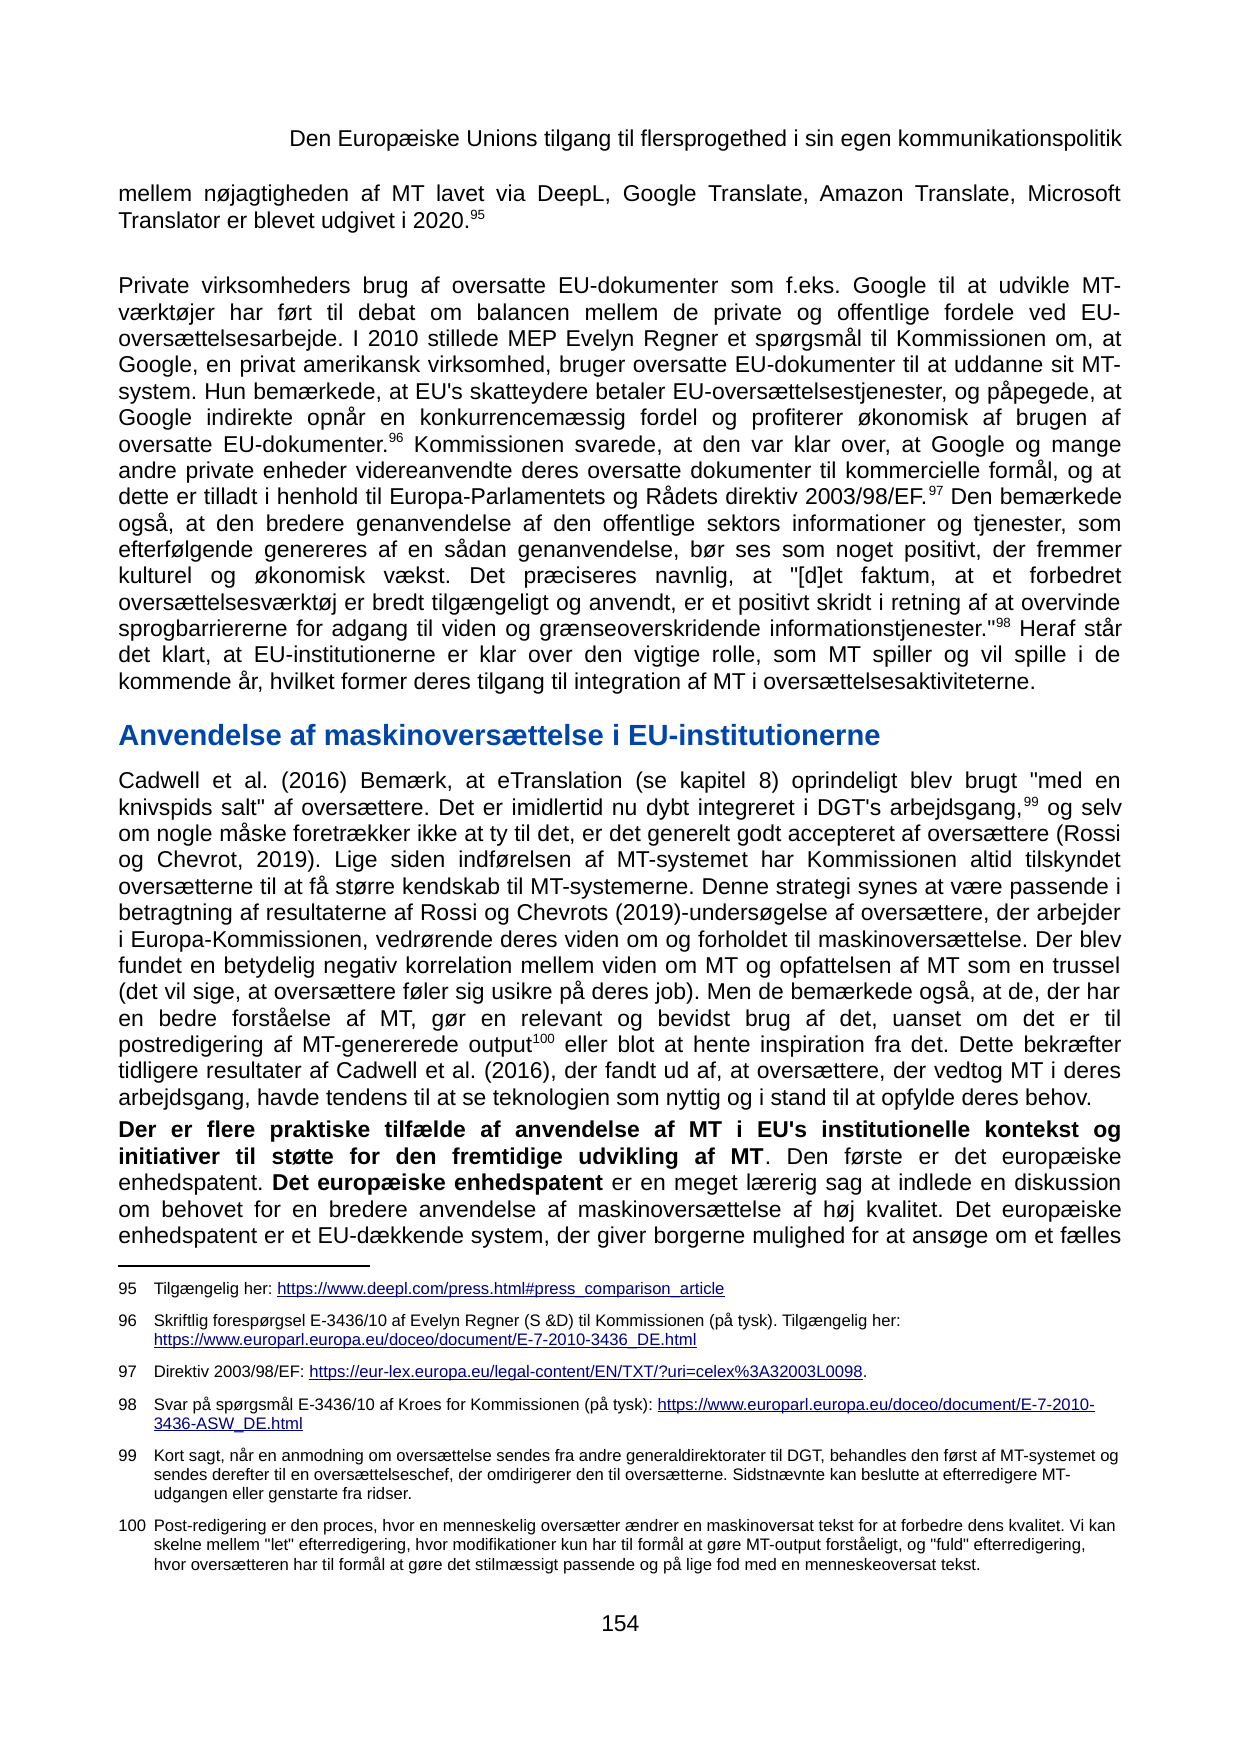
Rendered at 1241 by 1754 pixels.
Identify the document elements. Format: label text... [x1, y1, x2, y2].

text Svar på spørgsmål E-3436/10 af Kroes for Kommissionen (på tysk): https://www.europarl.europa.eu/doceo/document/E-7-2010-3436-ASW_DE.html [118, 1394, 1122, 1433]
text Cadwell et al. (2016) Bemærk, at eTranslation (se kapitel 8) oprindeligt blev brugt "med en knivspids salt" af oversættere. Det er imidlertid nu dybt integreret i DGT's arbejdsgang, og selv om nogle måske foretrækker ikke at ty til det, er det generelt godt accepteret af oversættere (Rossi og Chevrot, 2019). Lige siden indførelsen af MT-systemet har Kommissionen altid tilskyndet oversætterne til at få større kendskab til MT-systemerne. Denne strategi synes at være passende i betragtning af resultaterne af Rossi og Chevrots (2019)-undersøgelse af oversættere, der arbejder i Europa-Kommissionen, vedrørende deres viden om og forholdet til maskinoversættelse. Der blev fundet en betydelig negativ korrelation mellem viden om MT og opfattelsen af MT som en trussel (det vil sige, at oversættere føler sig usikre på deres job). Men de bemærkede også, at de, der har en bedre forståelse af MT, gør en relevant og bevidst brug af det, uanset om det er til postredigering af MT-genererede output eller blot at hente inspiration fra det. Dette bekræfter tidligere resultater af Cadwell et al. (2016), der fandt ud af, at oversættere, der vedtog MT i deres arbejdsgang, havde tendens til at se teknologien som nyttig og i stand til at opfylde deres behov. [118, 767, 1122, 1110]
subtitle Anvendelse af maskinoversættelse i EU-institutionerne [118, 718, 1122, 752]
text Private virksomheders brug af oversatte EU-dokumenter som f.eks. Google til at udvikle MT-værktøjer har ført til debat om balancen mellem de private og offentlige fordele ved EU-oversættelsesarbejde. I 2010 stillede MEP Evelyn Regner et spørgsmål til Kommissionen om, at Google, en privat amerikansk virksomhed, bruger oversatte EU-dokumenter til at uddanne sit MT-system. Hun bemærkede, at EU's skatteydere betaler EU-oversættelsestjenester, og påpegede, at Google indirekte opnår en konkurrencemæssig fordel og profiterer økonomisk af brugen af oversatte EU-dokumenter. Kommissionen svarede, at den var klar over, at Google og mange andre private enheder videreanvendte deres oversatte dokumenter til kommercielle formål, og at dette er tilladt i henhold til Europa-Parlamentets og Rådets direktiv 2003/98/EF. Den bemærkede også, at den bredere genanvendelse af den offentlige sektors informationer og tjenester, som efterfølgende genereres af en sådan genanvendelse, bør ses som noget positivt, der fremmer kulturel og økonomisk vækst. Det præciseres navnlig, at "[d]et faktum, at et forbedret oversættelsesværktøj er bredt tilgængeligt og anvendt, er et positivt skridt i retning af at overvinde sprogbarriererne for adgang til viden og grænseoverskridende informationstjenester." Heraf står det klart, at EU-institutionerne er klar over den vigtige rolle, som MT spiller og vil spille i de kommende år, hvilket former deres tilgang til integration af MT i oversættelsesaktiviteterne. [118, 272, 1122, 694]
text Kort sagt, når en anmodning om oversættelse sendes fra andre generaldirektorater til DGT, behandles den først af MT-systemet og sendes derefter til en oversættelseschef, der omdirigerer den til oversætterne. Sidstnævnte kan beslutte at efterredigere MT-udgangen eller genstarte fra ridser. [118, 1446, 1122, 1503]
text Skriftlig forespørgsel E-3436/10 af Evelyn Regner (S &D) til Kommissionen (på tysk). Tilgængelig her: https://www.europarl.europa.eu/doceo/document/E-7-2010-3436_DE.html [118, 1311, 1122, 1349]
text Direktiv 2003/98/EF: https://eur-lex.europa.eu/legal-content/EN/TXT/?uri=celex%3A32003L0098. [118, 1362, 1122, 1381]
text Der er flere praktiske tilfælde af anvendelse af MT i EU's institutionelle kontekst og initiativer til støtte for den fremtidige udvikling af MT. Den første er det europæiske enhedspatent. Det europæiske enhedspatent er en meget lærerig sag at indlede en diskussion om behovet for en bredere anvendelse af maskinoversættelse af høj kvalitet. Det europæiske enhedspatent er et EU-dækkende system, der giver borgerne mulighed for at ansøge om et fælles [118, 1116, 1122, 1248]
text Post-redigering er den proces, hvor en menneskelig oversætter ændrer en maskinoversat tekst for at forbedre dens kvalitet. Vi kan skelne mellem "let" efterredigering, hvor modifikationer kun har til formål at gøre MT-output forståeligt, og "fuld" efterredigering, hvor oversætteren har til formål at gøre det stilmæssigt passende og på lige fod med en menneskeoversat tekst. [118, 1516, 1122, 1573]
text Tilgængelig her: https://www.deepl.com/press.html#press_comparison_article [118, 1279, 1122, 1298]
text mellem nøjagtigheden af MT lavet via DeepL, Google Translate, Amazon Translate, Microsoft Translator er blevet udgivet i 2020. [118, 180, 1122, 233]
